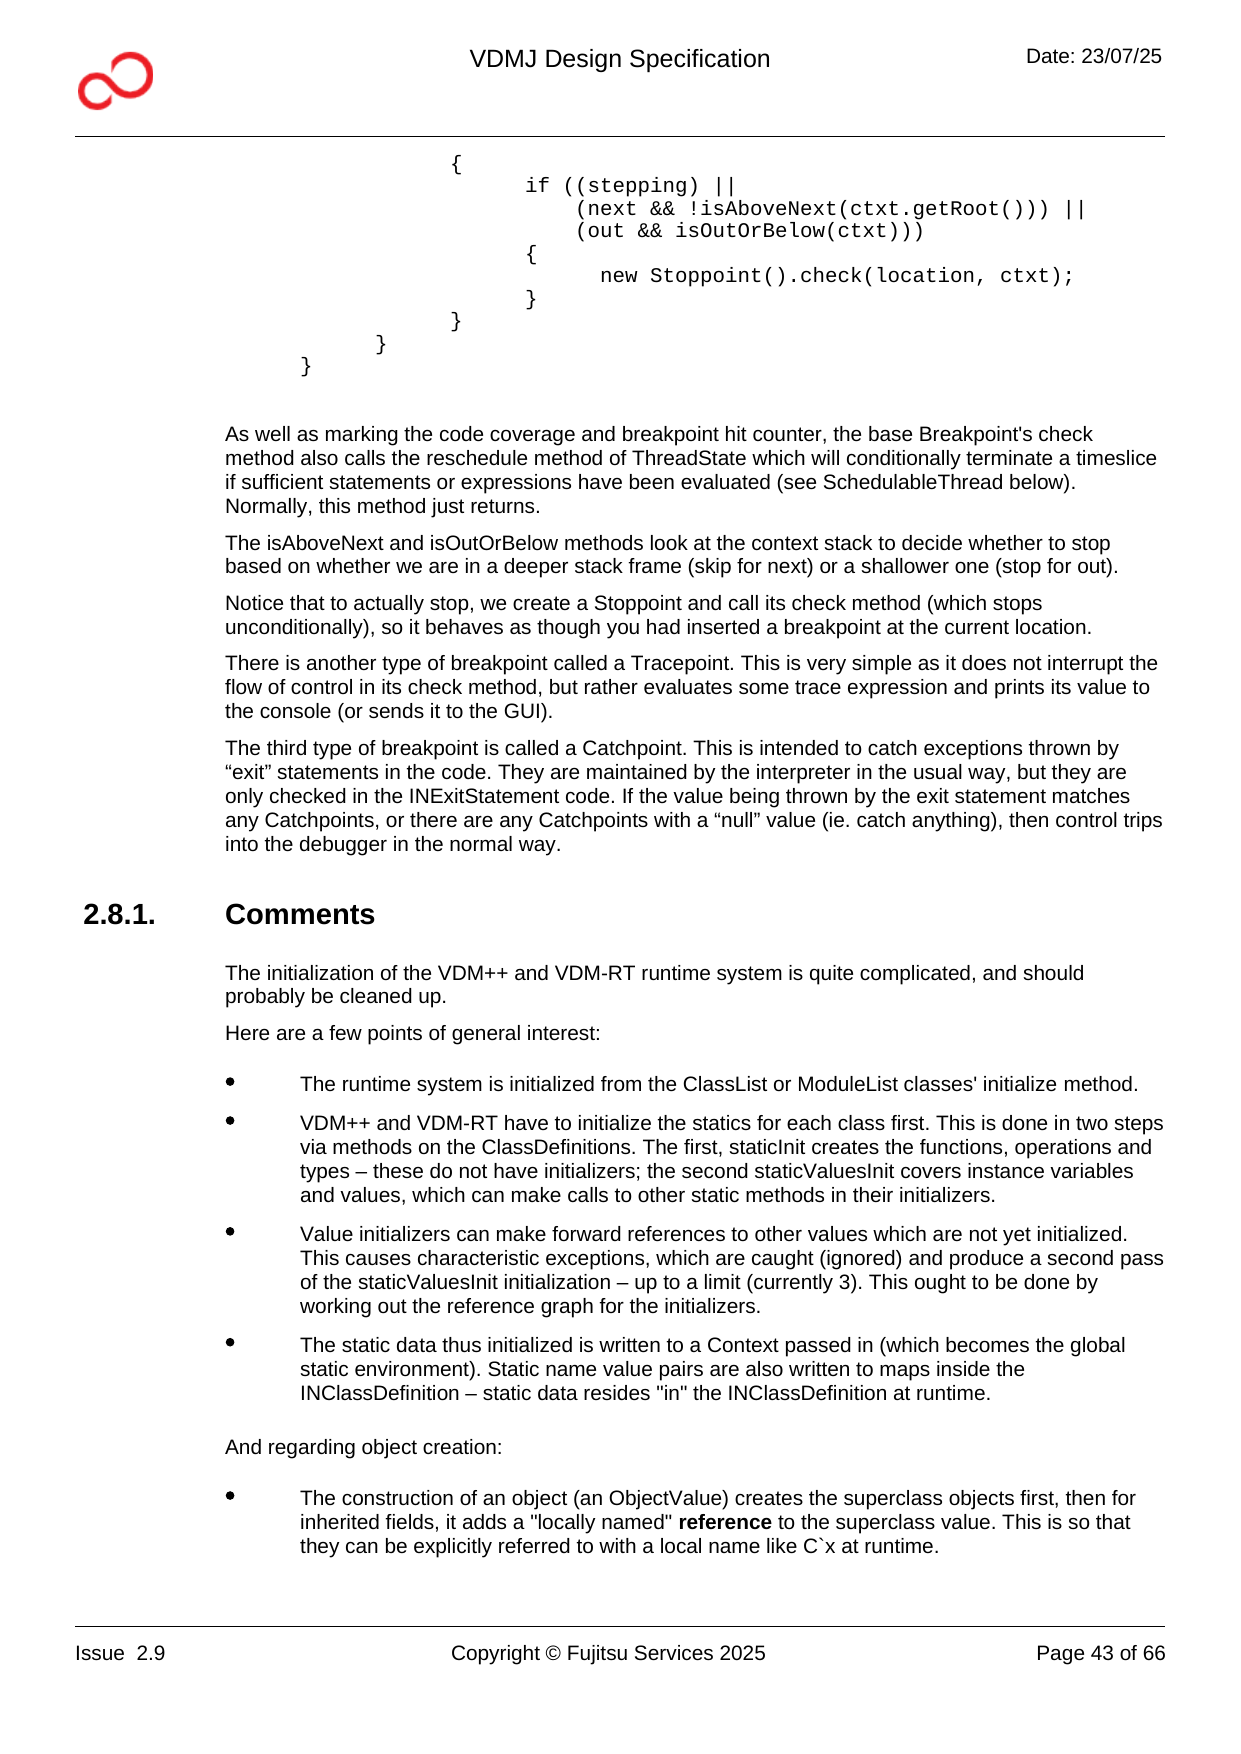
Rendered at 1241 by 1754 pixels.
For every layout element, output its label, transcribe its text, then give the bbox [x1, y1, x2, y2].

text new Stoppoint().check(location, ctxt); [225, 265, 1165, 287]
text } [225, 310, 1165, 332]
text There is another type of breakpoint called a Tracepoint. This is very simple as it does not interrupt the flow of control in its check method, but rather evaluates some trace expression and prints its value to the console (or sends it to the GUI). [225, 652, 1165, 723]
text The third type of breakpoint is called a Catchpoint. This is intended to catch exceptions thrown by “exit” statements in the code. They are maintained by the interpreter in the usual way, but they are only checked in the INExitStatement code. If the value being thrown by the exit statement matches any Catchpoints, or there are any Catchpoints with a “null” value (ie. catch anything), then control trips into the debugger in the normal way. [225, 736, 1165, 856]
list VDM++ and VDM-RT have to initialize the statics for each class first. This is done in two steps via methods on the ClassDefinitions. The first, staticInit creates the functions, operations and types – these do not have initializers; the second staticValuesInit covers instance variables and values, which can make calls to other static methods in their initializers. [225, 1112, 1165, 1207]
picture [78, 44, 153, 120]
text And regarding object creation: [225, 1435, 1165, 1459]
list The construction of an object (an ObjectValue) creates the superclass objects first, then for inherited fields, it adds a "locally named" reference to the superclass value. This is so that they can be explicitly referred to with a local name like C`x at runtime. [225, 1487, 1165, 1558]
list The static data thus initialized is written to a Context passed in (which becomes the global static environment). Static name value pairs are also written to maps inside the INClassDefinition – static data resides "in" the INClassDefinition at runtime. [225, 1333, 1165, 1405]
text { [225, 152, 1165, 175]
text { [225, 242, 1165, 265]
text The isAboveNext and isOutOrBelow methods look at the context stack to decide whether to stop based on whether we are in a deeper stack frame (skip for next) or a shallower one (stop for out). [225, 531, 1165, 579]
text (out && isOutOrBelow(ctxt))) [225, 220, 1165, 242]
text (next && !isAboveNext(ctxt.getRoot())) || [225, 197, 1165, 220]
text Here are a few points of general interest: [225, 1021, 1165, 1045]
text if ((stepping) || [225, 175, 1165, 197]
text } [225, 355, 1165, 377]
text As well as marking the code coverage and breakpoint hit counter, the base Breakpoint's check method also calls the reschedule method of ThreadState which will conditionally terminate a timeslice if sufficient statements or expressions have been evaluated (see SchedulableThread below). Normally, this method just returns. [225, 422, 1165, 518]
subtitle Comments [75, 898, 1165, 931]
text } [225, 287, 1165, 310]
list The runtime system is initialized from the ClassList or ModuleList classes' initialize method. [225, 1073, 1165, 1097]
text Notice that to actually stop, we create a Stoppoint and call its check method (which stops unconditionally), so it behaves as though you had inserted a breakpoint at the current location. [225, 591, 1165, 639]
text The initialization of the VDM++ and VDM-RT runtime system is quite complicated, and should probably be cleaned up. [225, 961, 1165, 1009]
text } [225, 332, 1165, 355]
list Value initializers can make forward references to other values which are not yet initialized. This causes characteristic exceptions, which are caught (ignored) and produce a second pass of the staticValuesInit initialization – up to a limit (currently 3). This ought to be done by working out the reference graph for the initializers. [225, 1222, 1165, 1318]
